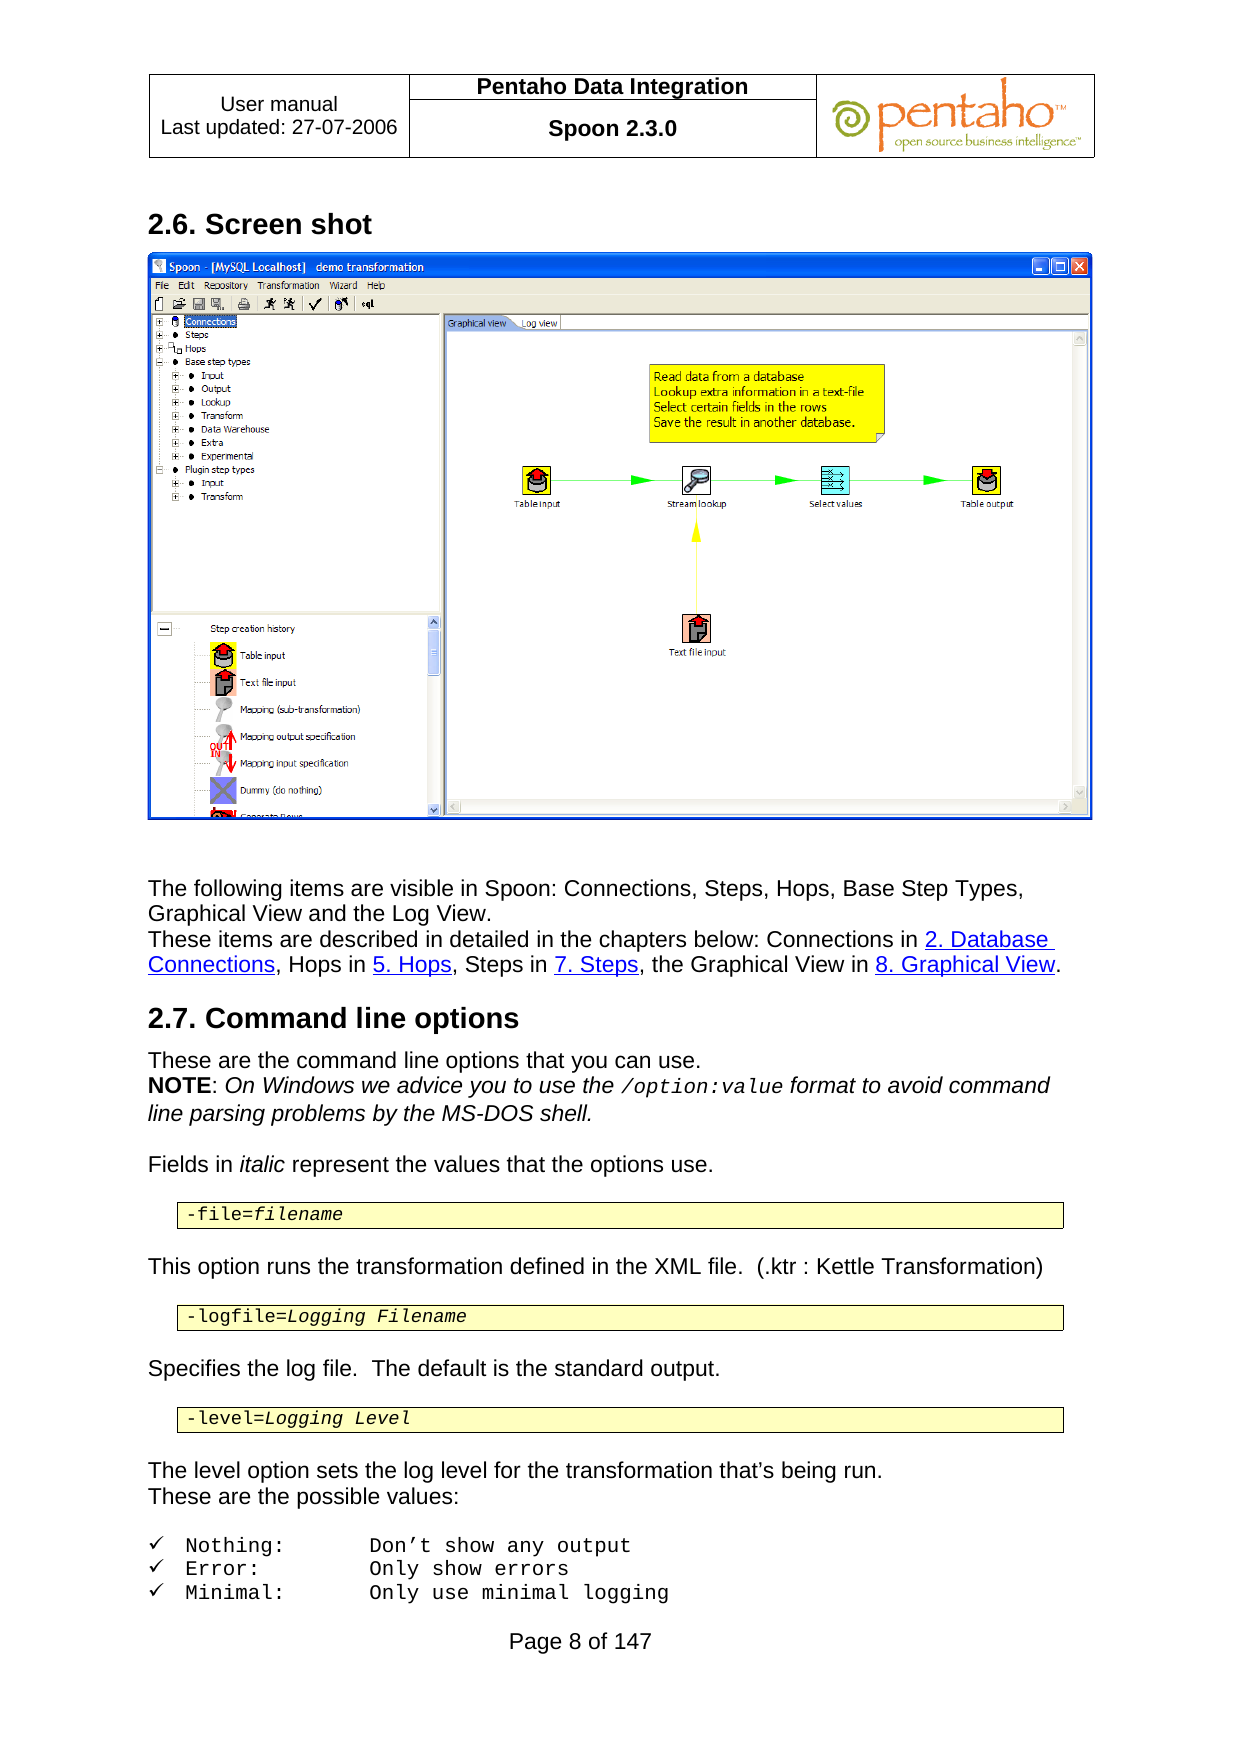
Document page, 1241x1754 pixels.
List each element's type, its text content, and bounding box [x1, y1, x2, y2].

list Nothing: Don’t show any output [148, 1535, 1092, 1558]
text -level=Logging Level [178, 1408, 1063, 1432]
text -file=filename [178, 1203, 1063, 1228]
text The level option sets the log level for the transformation that’s being run. [148, 1458, 1092, 1484]
text These are the command line options that you can use. [148, 1048, 1092, 1073]
text This option runs the transformation defined in the XML file. (.ktr : Kettle Transformation) [148, 1253, 1092, 1279]
list Minimal: Only use minimal logging [148, 1582, 1092, 1605]
text These are the possible values: [148, 1484, 1092, 1509]
text Fields in italic represent the values that the options use. [148, 1151, 1092, 1177]
subtitle Command line options [148, 1002, 1092, 1035]
picture [147, 252, 1093, 820]
list Error: Only show errors [148, 1558, 1092, 1582]
text These items are described in detailed in the chapters below: Connections in 2. Database Connections, Hops in 5. Hops, Steps in 7. Steps, the Graphical View in 8. Graphical View. [148, 926, 1092, 977]
text -logfile=Logging Filename [178, 1306, 1063, 1330]
text Specifies the log file. The default is the standard output. [148, 1356, 1092, 1381]
text The following items are visible in Spoon: Connections, Steps, Hops, Base Step Types, Graphical View and the Log View. [148, 875, 1092, 926]
text NOTE: On Windows we advice you to use the /option:value format to avoid command line parsing problems by the MS-DOS shell. [148, 1073, 1092, 1126]
subtitle Screen shot [148, 208, 1092, 240]
